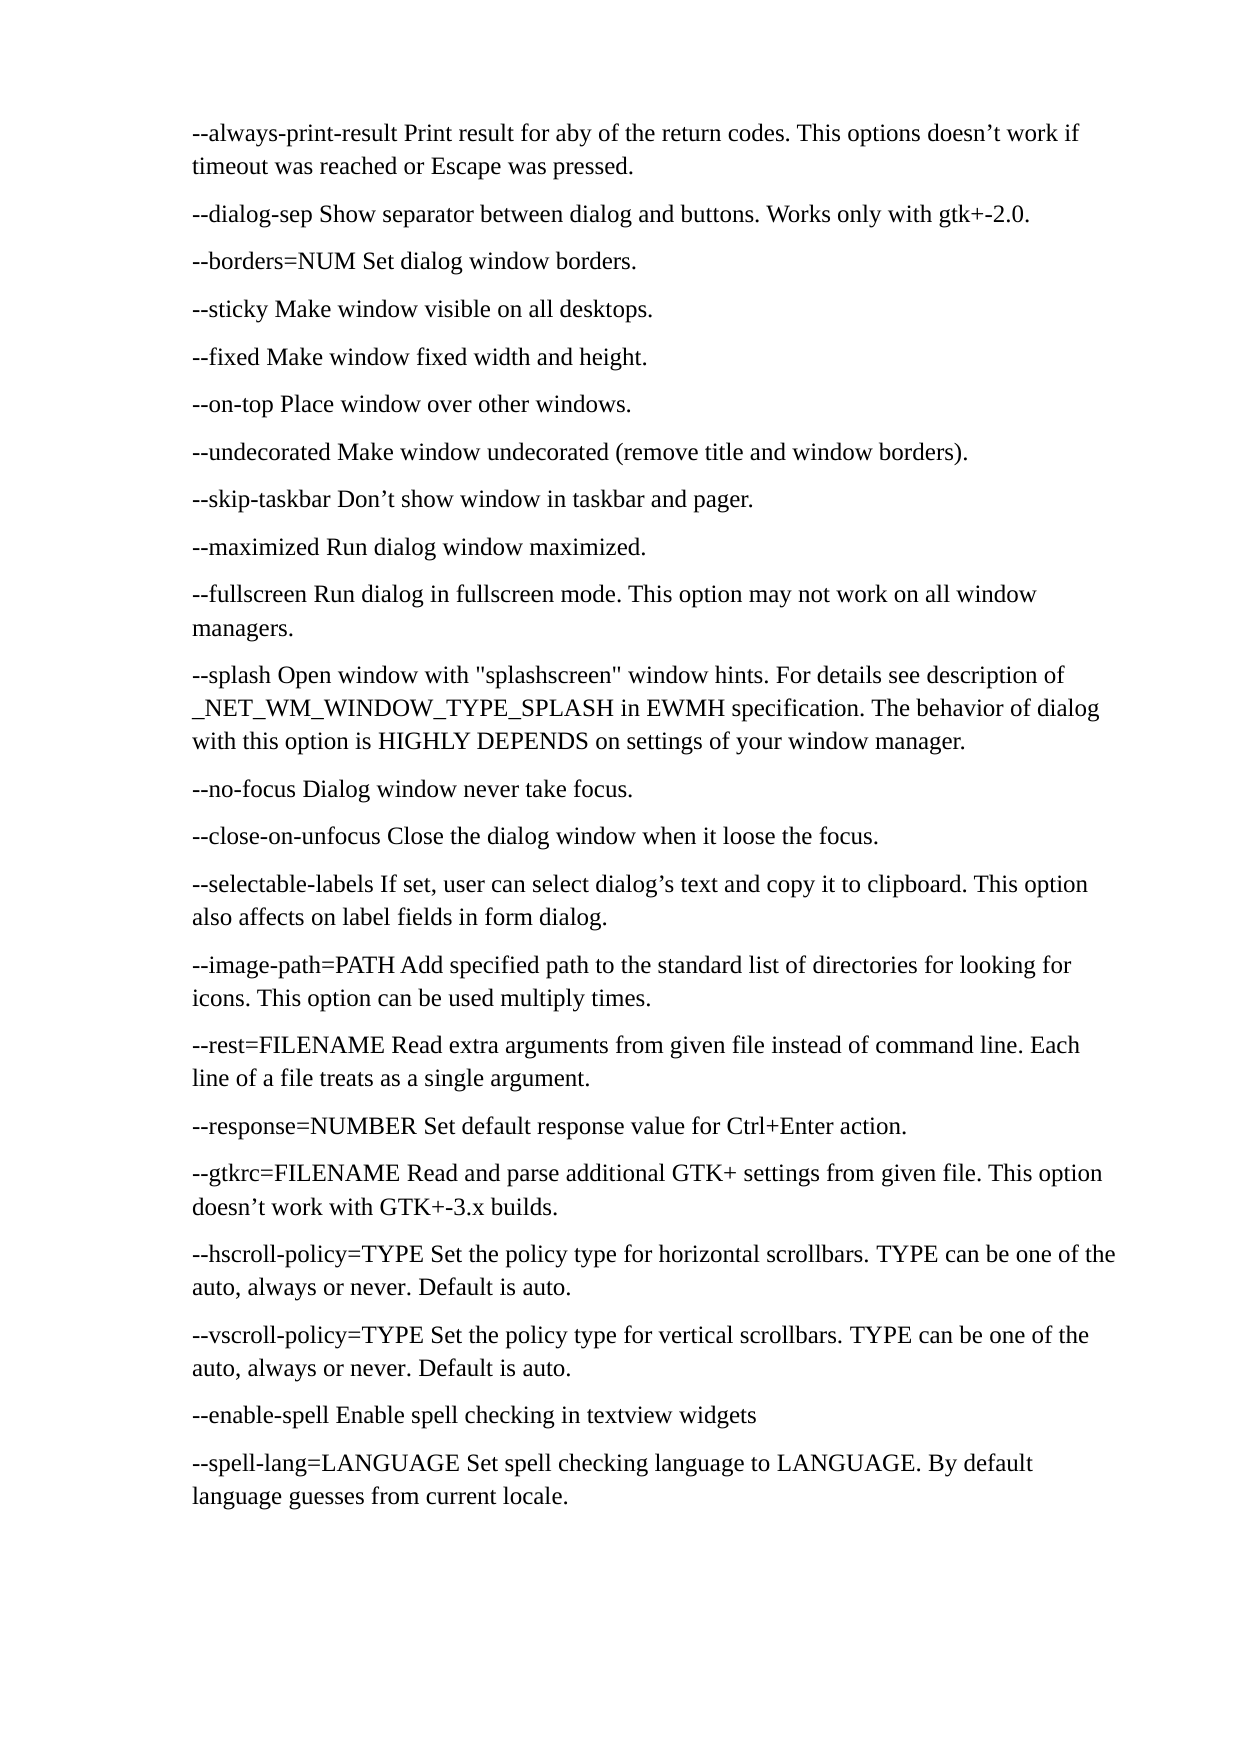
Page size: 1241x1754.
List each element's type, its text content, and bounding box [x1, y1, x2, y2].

list --rest=FILENAME Read extra arguments from given file instead of command line. Each line of a file treats as a single argument. [162, 1030, 1122, 1092]
list --hscroll-policy=TYPE Set the policy type for horizontal scrollbars. TYPE can be one of the auto, always or never. Default is auto. [162, 1239, 1122, 1301]
list --image-path=PATH Add specified path to the standard list of directories for looking for icons. This option can be used multiply times. [162, 950, 1122, 1011]
list --always-print-result Print result for aby of the return codes. This options doesn’t work if timeout was reached or Escape was pressed. [162, 118, 1122, 180]
list --on-top Place window over other windows. [162, 389, 1122, 418]
list --dialog-sep Show separator between dialog and buttons. Works only with gtk+-2.0. [162, 199, 1122, 227]
list --response=NUMBER Set default response value for Ctrl+Enter action. [162, 1111, 1122, 1140]
list --borders=NUM Set dialog window borders. [162, 246, 1122, 275]
list --vscroll-policy=TYPE Set the policy type for vertical scrollbars. TYPE can be one of the auto, always or never. Default is auto. [162, 1320, 1122, 1382]
list --close-on-unfocus Close the dialog window when it loose the focus. [162, 821, 1122, 850]
list --no-focus Dialog window never take focus. [162, 774, 1122, 803]
list --sticky Make window visible on all desktops. [162, 294, 1122, 323]
list --fullscreen Run dialog in fullscreen mode. This option may not work on all window managers. [162, 579, 1122, 641]
list --maximized Run dialog window maximized. [162, 532, 1122, 561]
list --gtkrc=FILENAME Read and parse additional GTK+ settings from given file. This option doesn’t work with GTK+-3.x builds. [162, 1158, 1122, 1220]
list --splash Open window with "splashscreen" window hints. For details see description of _NET_WM_WINDOW_TYPE_SPLASH in EWMH specification. The behavior of dialog with this option is HIGHLY DEPENDS on settings of your window manager. [162, 660, 1122, 755]
list --selectable-labels If set, user can select dialog’s text and copy it to clipboard. This option also affects on label fields in form dialog. [162, 869, 1122, 931]
list --fixed Make window fixed width and height. [162, 342, 1122, 370]
list --enable-spell Enable spell checking in textview widgets [162, 1400, 1122, 1429]
list --undecorated Make window undecorated (remove title and window borders). [162, 437, 1122, 466]
list --spell-lang=LANGUAGE Set spell checking language to LANGUAGE. By default language guesses from current locale. [162, 1448, 1122, 1510]
list --skip-taskbar Don’t show window in taskbar and pager. [162, 484, 1122, 513]
